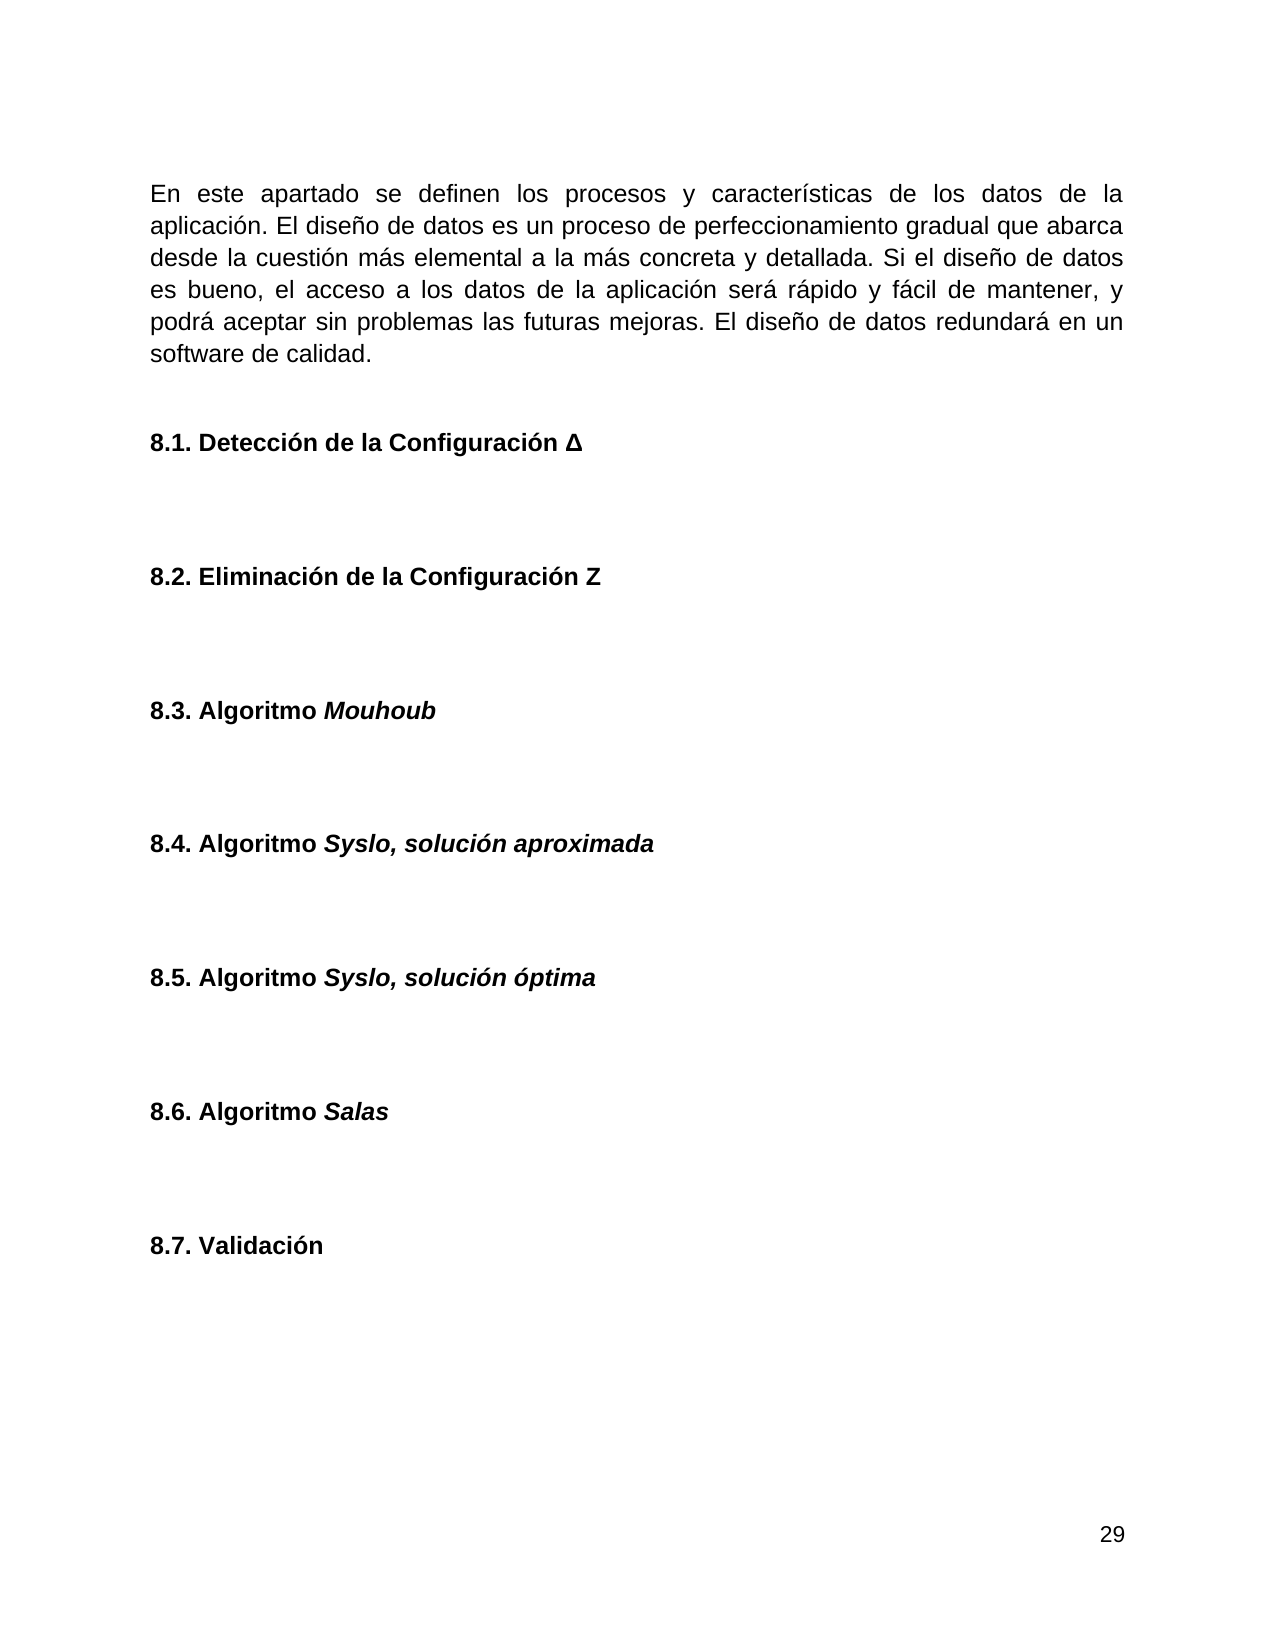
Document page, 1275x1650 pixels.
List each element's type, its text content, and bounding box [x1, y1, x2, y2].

text 8.1. Detección de la Configuración Δ [150, 429, 1125, 457]
text 8.4. Algoritmo Syslo, solución aproximada [150, 830, 1125, 858]
text 8.6. Algoritmo Salas [150, 1098, 1125, 1126]
text 8.3. Algoritmo Mouhoub [150, 696, 1125, 724]
text En este apartado se definen los procesos y características de los datos de la aplicación. El diseño de datos es un proceso de perfeccionamiento gradual que abarca desde la cuestión más elemental a la más concreta y detallada. Si el diseño de datos es bueno, el acceso a los datos de la aplicación será rápido y fácil de mantener, y podrá aceptar sin problemas las futuras mejoras. El diseño de datos redundará en un software de calidad. [150, 179, 1125, 368]
text 8.7. Validación [150, 1231, 1125, 1259]
text 8.5. Algoritmo Syslo, solución óptima [150, 964, 1125, 992]
text 8.2. Eliminación de la Configuración Z [150, 563, 1125, 591]
